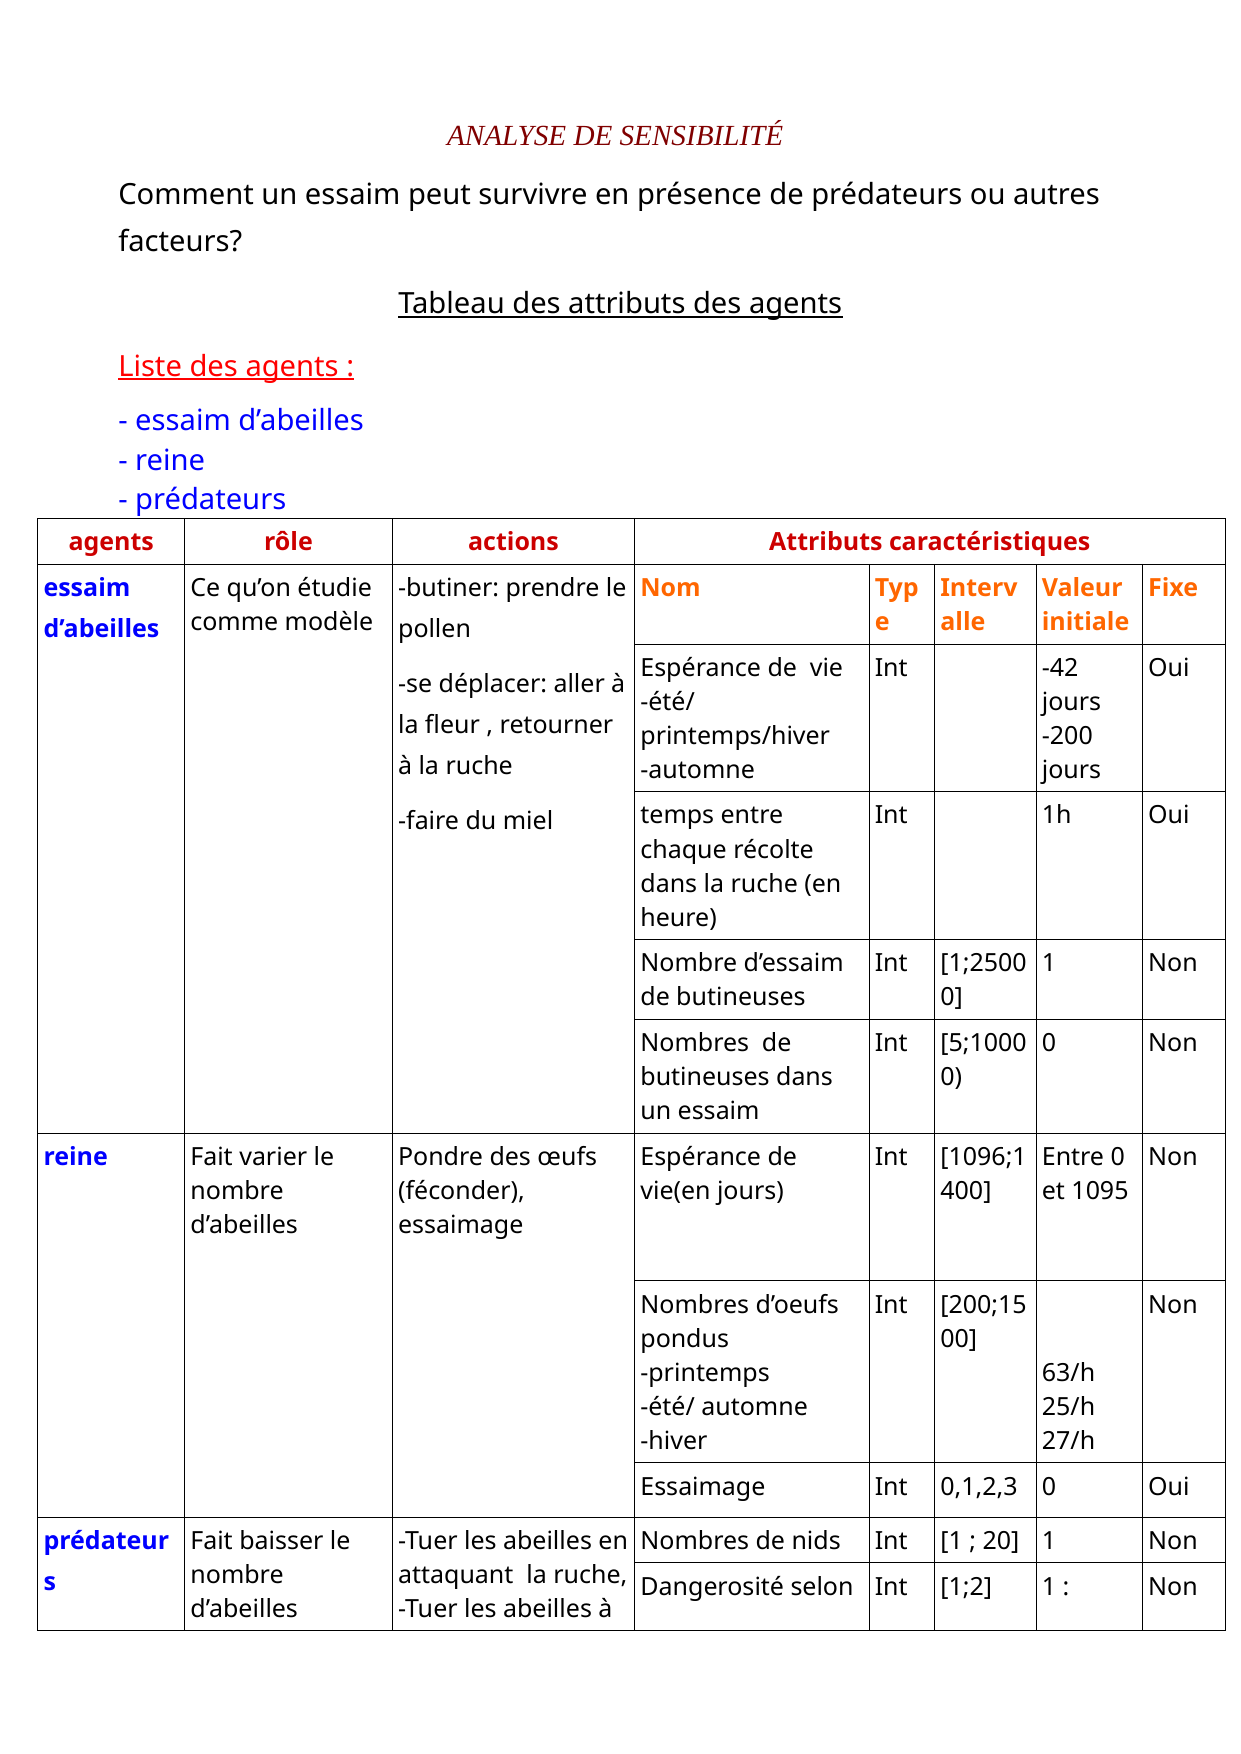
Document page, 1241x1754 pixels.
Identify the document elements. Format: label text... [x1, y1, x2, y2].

table_cell [1 ; 20] [935, 1518, 1036, 1562]
table_cell [5;10000) [935, 1020, 1036, 1133]
table_cell Non [1143, 1281, 1225, 1462]
table_cell Nombres d’oeufs pondus -printemps -été/ automne -hiver [635, 1281, 869, 1462]
table_cell Nombres de nids [635, 1518, 869, 1562]
table_cell -butiner: prendre le pollen -se déplacer: aller à la fleur , retourner à la ruche -faire du miel [393, 565, 634, 1133]
table_cell Oui [1143, 645, 1225, 791]
table_cell [200;1500] [935, 1281, 1036, 1462]
table_cell 0 [1037, 1463, 1142, 1517]
table_cell [1096;1400] [935, 1134, 1036, 1280]
table_cell Intervalle [935, 565, 1036, 643]
table_cell Int [870, 1020, 934, 1133]
table_cell Int [870, 792, 934, 939]
table_cell temps entre chaque récolte dans la ruche (en heure) [635, 792, 869, 939]
table_header Attributs caractéristiques [635, 519, 1225, 564]
table_cell 1 : [1037, 1563, 1142, 1630]
table_header rôle [185, 519, 392, 564]
table_cell 1h [1037, 792, 1142, 939]
table_cell [1;25000] [935, 940, 1036, 1019]
table_cell Fait varier le nombre d’abeilles [185, 1134, 392, 1517]
table_cell Valeur initiale [1037, 565, 1142, 643]
table_cell Int [870, 940, 934, 1019]
table_cell Nombres de butineuses dans un essaim [635, 1020, 869, 1133]
table_cell Entre 0 et 1095 [1037, 1134, 1142, 1280]
table_cell 0 [1037, 1020, 1142, 1133]
table_cell Int [870, 1518, 934, 1562]
table_cell Non [1143, 1134, 1225, 1280]
table_cell 1 [1037, 940, 1142, 1019]
table_cell [1;2] [935, 1563, 1036, 1630]
text ANALYSE DE SENSIBILITÉ [118, 118, 1122, 152]
table_cell Non [1143, 940, 1225, 1019]
table_cell Dangerosité selon [635, 1563, 869, 1630]
table_cell Pondre des œufs (féconder), essaimage [393, 1134, 634, 1517]
table_cell Ce qu’on étudie comme modèle [185, 565, 392, 1133]
table_cell Espérance de vie(en jours) [635, 1134, 869, 1280]
table_cell reine [38, 1134, 184, 1517]
table_cell Nom [635, 565, 869, 643]
table_cell 1 [1037, 1518, 1142, 1562]
table_cell -42 jours -200 jours [1037, 645, 1142, 791]
table_cell [935, 645, 1036, 791]
table_cell Int [870, 1563, 934, 1630]
text - essaim d’abeilles [118, 399, 1122, 439]
table_cell prédateurs [38, 1518, 184, 1630]
text Tableau des attributs des agents [118, 283, 1122, 322]
table_cell Espérance de vie -été/ printemps/hiver -automne [635, 645, 869, 791]
table_header actions [393, 519, 634, 564]
table_cell Int [870, 645, 934, 791]
table_cell Int [870, 1463, 934, 1517]
table_cell Oui [1143, 792, 1225, 939]
table_cell Essaimage [635, 1463, 869, 1517]
table_cell Fait baisser le nombre d’abeilles [185, 1518, 392, 1630]
table_cell Non [1143, 1020, 1225, 1133]
text Liste des agents : [118, 345, 1122, 384]
text Comment un essaim peut survivre en présence de prédateurs ou autres facteurs? [118, 173, 1122, 260]
table_cell Int [870, 1281, 934, 1462]
table_cell Type [870, 565, 934, 643]
table_cell Nombre d’essaim de butineuses [635, 940, 869, 1019]
table_cell 0,1,2,3 [935, 1463, 1036, 1517]
text - prédateurs [118, 478, 1122, 518]
table_cell 63/h 25/h 27/h [1037, 1281, 1142, 1462]
table_cell Int [870, 1134, 934, 1280]
table_cell essaim d’abeilles [38, 565, 184, 1133]
table_cell Non [1143, 1563, 1225, 1630]
table_cell Non [1143, 1518, 1225, 1562]
table_cell Oui [1143, 1463, 1225, 1517]
table_cell -Tuer les abeilles en attaquant la ruche, -Tuer les abeilles à [393, 1518, 634, 1630]
table_cell [935, 792, 1036, 939]
text - reine [118, 439, 1122, 478]
table_cell Fixe [1143, 565, 1225, 643]
table_header agents [38, 519, 184, 564]
